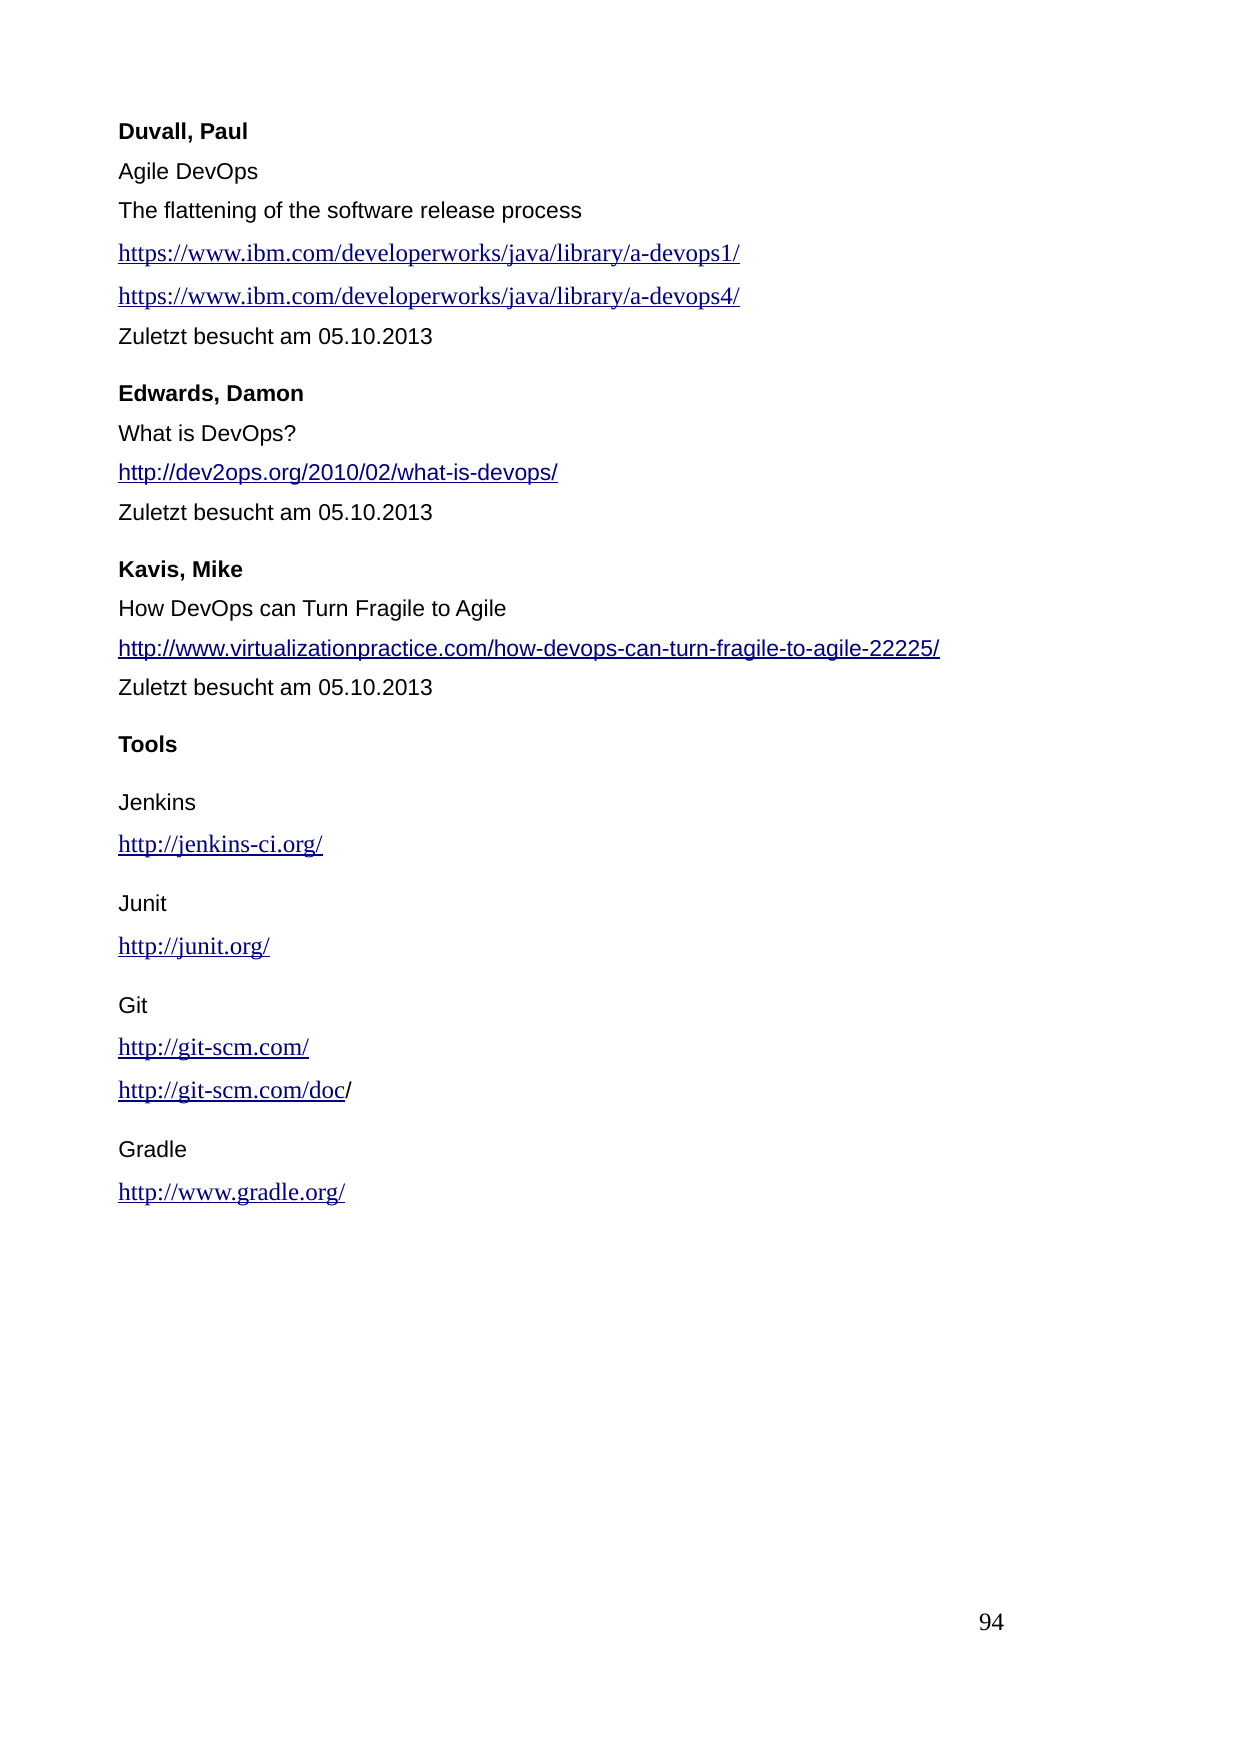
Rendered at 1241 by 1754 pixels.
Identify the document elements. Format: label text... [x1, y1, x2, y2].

text Jenkins http://jenkins-ci.org/ [118, 788, 1004, 858]
text Tools [118, 731, 1004, 758]
text Kavis, Mike How DevOps can Turn Fragile to Agile http://www.virtualizationpractice.com/how-devops-can-turn-fragile-to-agile-22225/ Zuletzt besucht am 05.10.2013 [118, 556, 1004, 700]
text Gradle http://www.gradle.org/ [118, 1136, 1004, 1206]
text Junit http://junit.org/ [118, 890, 1004, 959]
text Duvall, Paul Agile DevOps The flattening of the software release process https://www.ibm.com/developerworks/java/library/a-devops1/ https://www.ibm.com/developerworks/java/library/a-devops4/ Zuletzt besucht am 05.10.2013 [118, 118, 1004, 349]
text Git http://git-scm.com/ http://git-scm.com/doc/ [118, 992, 1004, 1104]
text Edwards, Damon What is DevOps? http://dev2ops.org/2010/02/what-is-devops/ Zuletzt besucht am 05.10.2013 [118, 380, 1004, 525]
